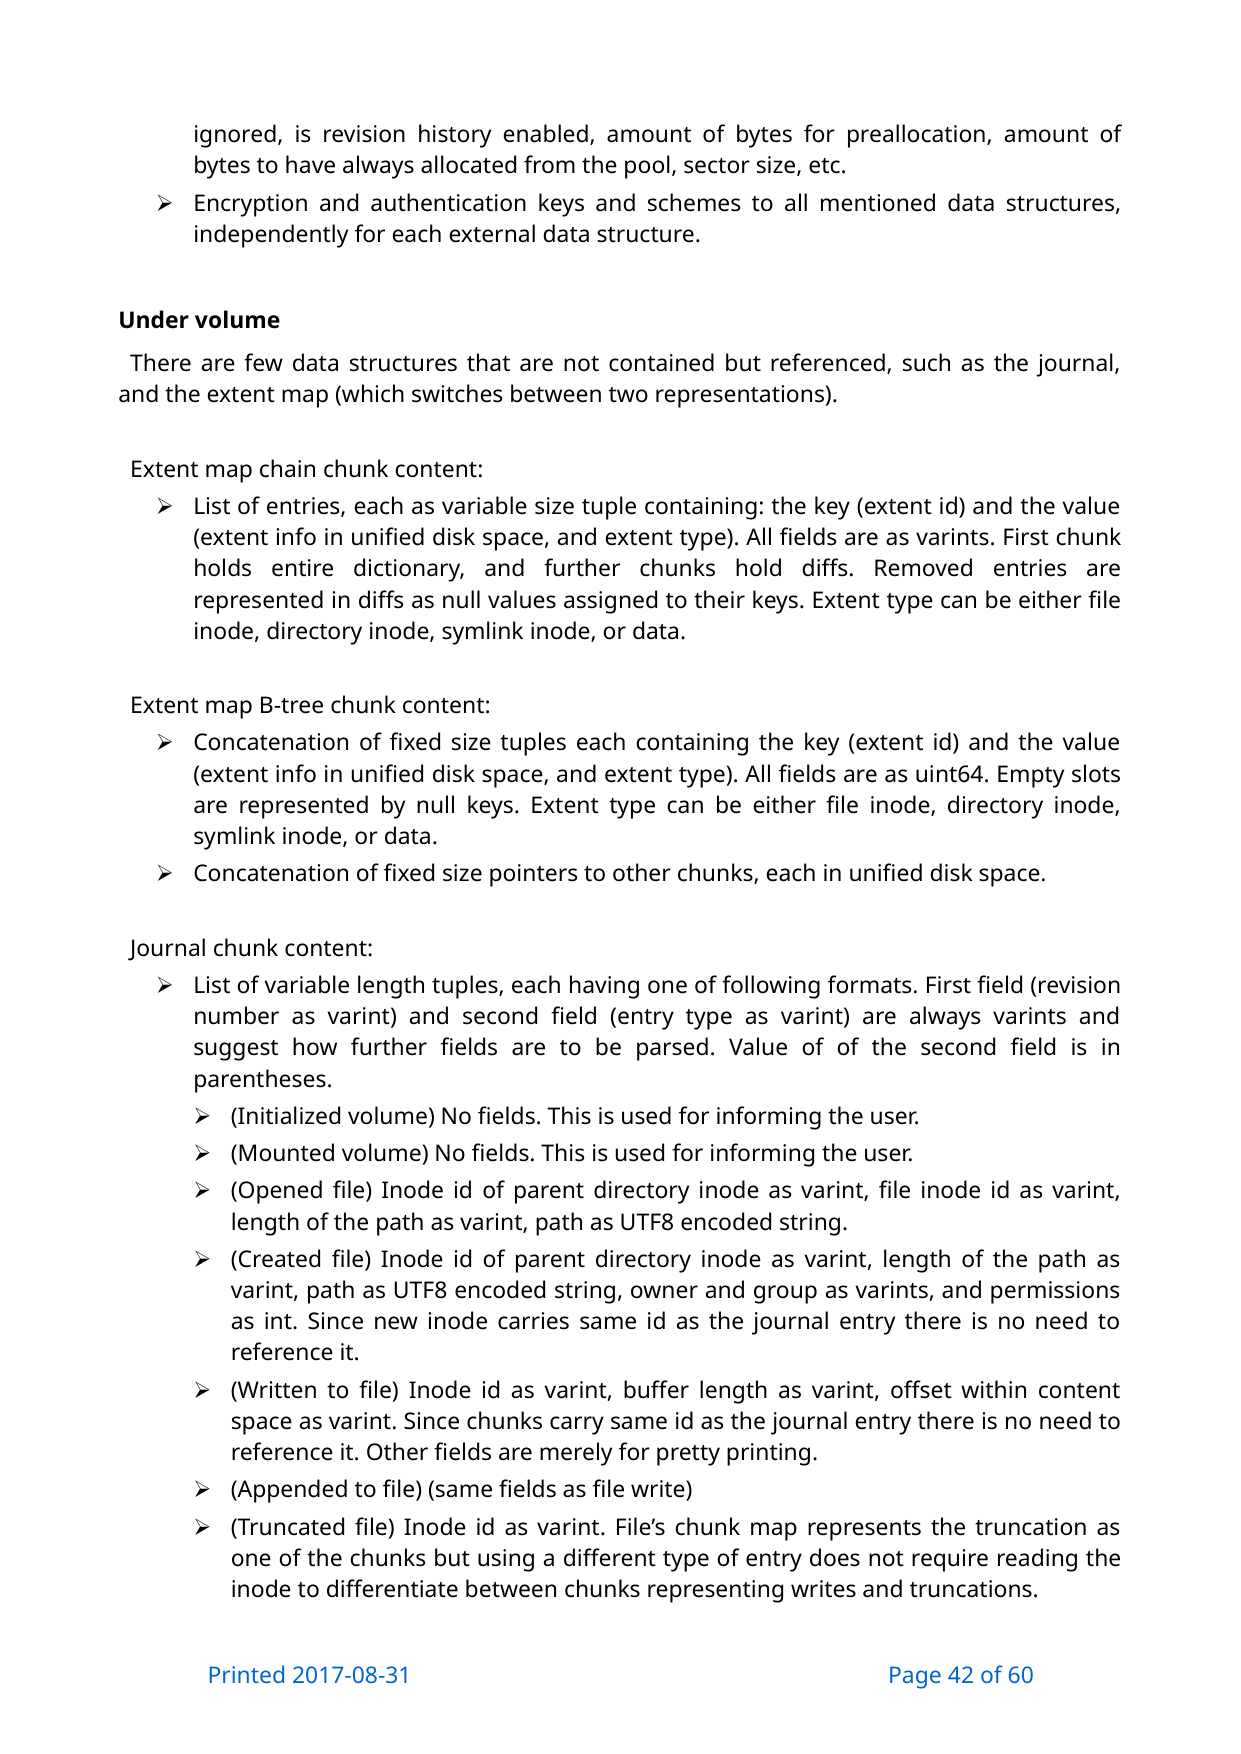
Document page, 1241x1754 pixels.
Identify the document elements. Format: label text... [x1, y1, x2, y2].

list Concatenation of fixed size tuples each containing the key (extent id) and the value (extent info in unified disk space, and extent type). All fields are as uint64. Empty slots are represented by null keys. Extent type can be either file inode, directory inode, symlink inode, or data. [156, 726, 1122, 851]
subtitle Under volume [118, 304, 1122, 335]
list (Initialized volume) No fields. This is used for informing the user. [193, 1100, 1122, 1131]
text There are few data structures that are not contained but referenced, such as the journal, and the extent map (which switches between two representations). [118, 347, 1122, 409]
text Extent map chain chunk content: [118, 453, 1122, 484]
text Extent map B-tree chunk content: [118, 689, 1122, 720]
list (Appended to file) (same fields as file write) [193, 1473, 1122, 1504]
list Encryption and authentication keys and schemes to all mentioned data structures, independently for each external data structure. [156, 187, 1122, 249]
list ignored, is revision history enabled, amount of bytes for preallocation, amount of bytes to have always allocated from the pool, sector size, etc. [156, 118, 1122, 181]
list (Written to file) Inode id as varint, buffer length as varint, offset within content space as varint. Since chunks carry same id as the journal entry there is no need to reference it. Other fields are merely for pretty printing. [193, 1373, 1122, 1467]
list (Mounted volume) No fields. This is used for informing the user. [193, 1137, 1122, 1168]
list Concatenation of fixed size pointers to other chunks, each in unified disk space. [156, 857, 1122, 888]
list (Truncated file) Inode id as varint. File’s chunk map represents the truncation as one of the chunks but using a different type of entry does not require reading the inode to differentiate between chunks representing writes and truncations. [193, 1510, 1122, 1604]
list (Created file) Inode id of parent directory inode as varint, length of the path as varint, path as UTF8 encoded string, owner and group as varints, and permissions as int. Since new inode carries same id as the journal entry there is no need to reference it. [193, 1243, 1122, 1368]
list List of variable length tuples, each having one of following formats. First field (revision number as varint) and second field (entry type as varint) are always varints and suggest how further fields are to be parsed. Value of of the second field is in parentheses. [156, 969, 1122, 1094]
list List of entries, each as variable size tuple containing: the key (extent id) and the value (extent info in unified disk space, and extent type). All fields are as varints. First chunk holds entire dictionary, and further chunks hold diffs. Removed entries are represented in diffs as null values assigned to their keys. Extent type can be either file inode, directory inode, symlink inode, or data. [156, 490, 1122, 646]
list (Opened file) Inode id of parent directory inode as varint, file inode id as varint, length of the path as varint, path as UTF8 encoded string. [193, 1174, 1122, 1237]
text Journal chunk content: [118, 932, 1122, 963]
